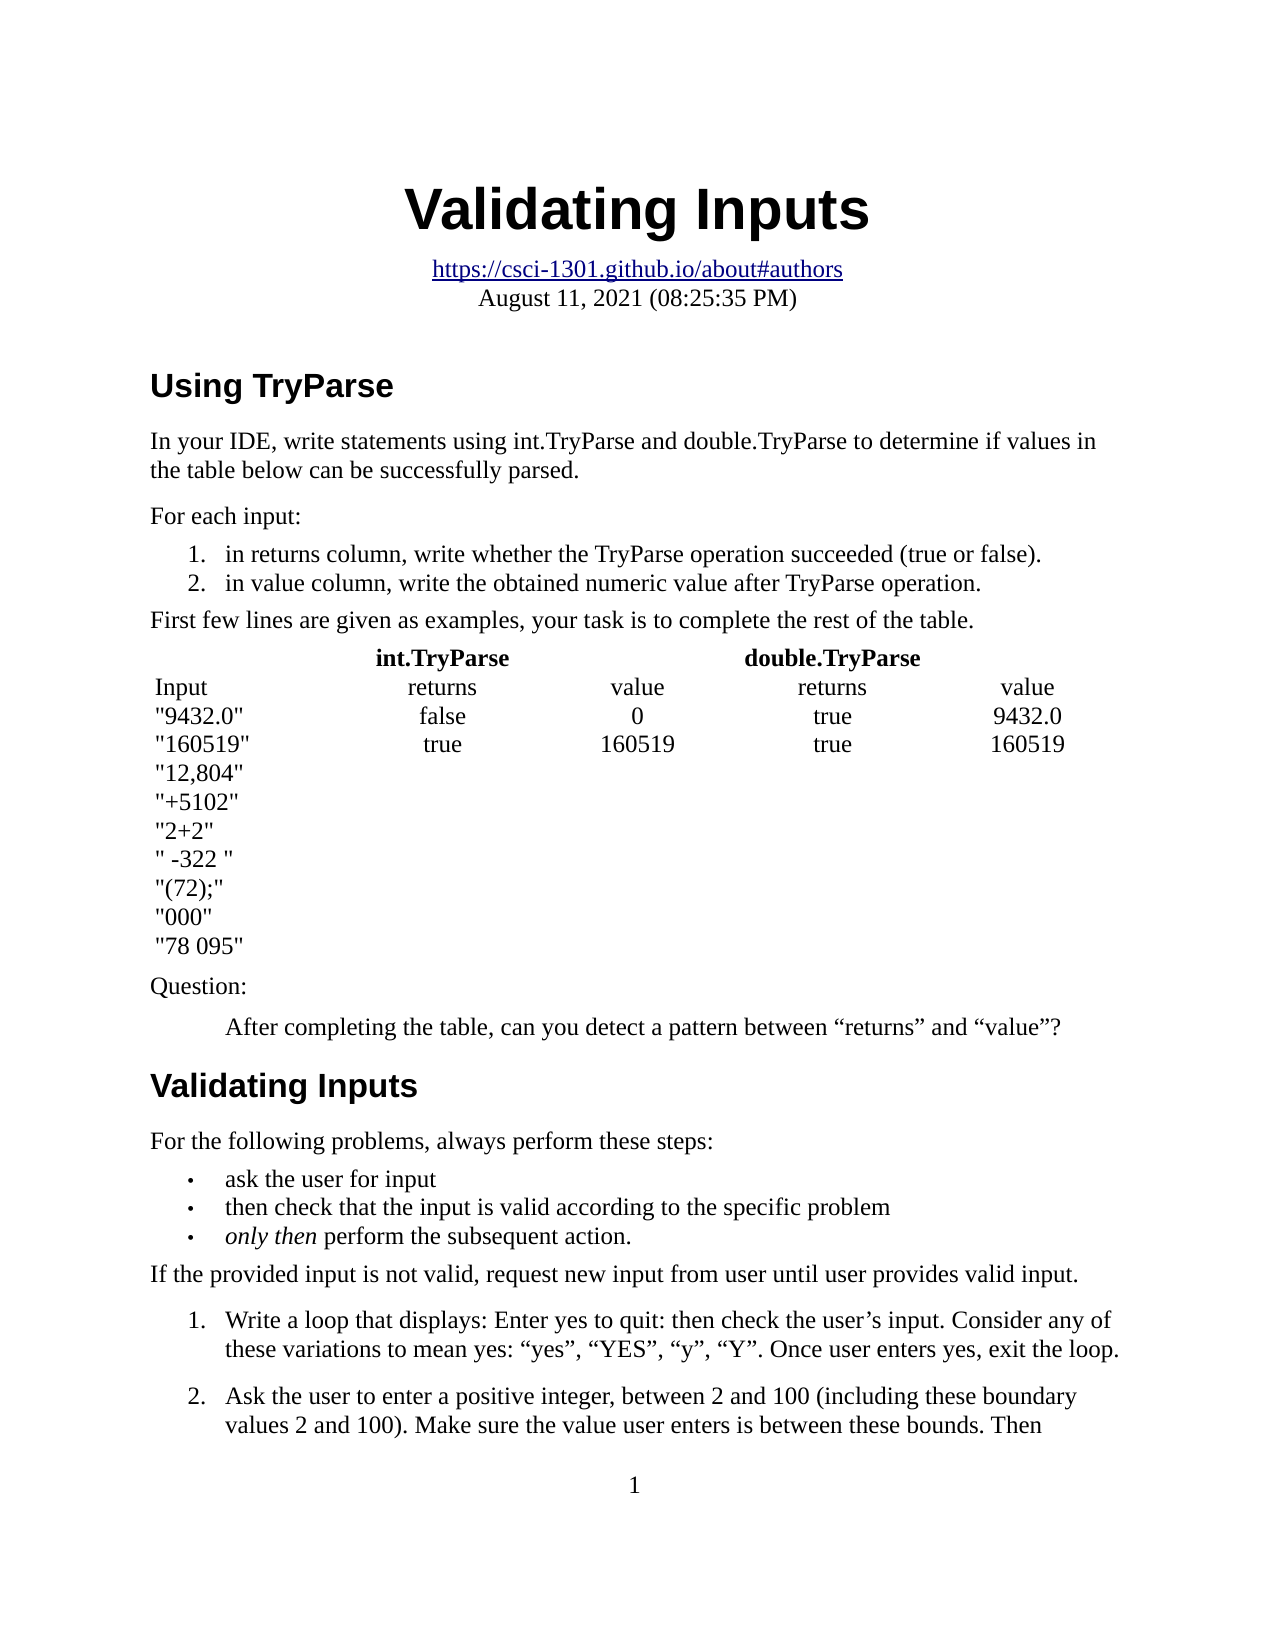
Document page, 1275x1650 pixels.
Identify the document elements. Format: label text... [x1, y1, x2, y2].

table_cell true [735, 730, 930, 758]
table_header [540, 643, 735, 672]
table_cell returns [735, 672, 930, 701]
table_header [150, 643, 345, 672]
table_header [930, 643, 1125, 672]
text If the provided input is not valid, request new input from user until user provides valid input. [150, 1259, 1125, 1288]
table_cell [540, 758, 735, 787]
table_cell [930, 816, 1125, 844]
table_cell [345, 787, 540, 816]
table_cell [930, 873, 1125, 902]
table_cell " -322 " [150, 845, 345, 873]
table_cell "12,804" [150, 758, 345, 787]
table_cell returns [345, 672, 540, 701]
text For the following problems, always perform these steps: [150, 1126, 1125, 1155]
table_header int.TryParse [345, 643, 540, 672]
table_cell 160519 [540, 730, 735, 758]
table_cell [345, 902, 540, 931]
title Validating Inputs [150, 175, 1125, 242]
table_cell [735, 758, 930, 787]
table_cell "160519" [150, 730, 345, 758]
table_cell value [540, 672, 735, 701]
subtitle Using TryParse [150, 366, 1125, 404]
list ask the user for input [187, 1164, 1125, 1192]
text https://csci-1301.github.io/about#authors [150, 254, 1125, 283]
table_cell false [345, 701, 540, 729]
table_cell Input [150, 672, 345, 701]
table_cell [540, 902, 735, 931]
subtitle Validating Inputs [150, 1066, 1125, 1104]
table_cell "2+2" [150, 816, 345, 844]
table_cell "9432.0" [150, 701, 345, 729]
table_cell [930, 902, 1125, 931]
table_cell [735, 816, 930, 844]
table_cell [735, 845, 930, 873]
table_cell [930, 758, 1125, 787]
text In your IDE, write statements using int.TryParse and double.TryParse to determine if values in the table below can be successfully parsed. [150, 426, 1125, 483]
table_cell [345, 758, 540, 787]
table_cell [735, 931, 930, 959]
table_cell [345, 816, 540, 844]
table_cell "(72);" [150, 873, 345, 902]
table_cell [345, 931, 540, 959]
list then check that the input is valid according to the specific problem [187, 1192, 1125, 1221]
table_cell [930, 931, 1125, 959]
text August 11, 2021 (08:25:35 PM) [150, 283, 1125, 312]
text For each input: [150, 501, 1125, 530]
list in returns column, write whether the TryParse operation succeeded (true or false). [187, 539, 1125, 568]
list in value column, write the obtained numeric value after TryParse operation. [187, 568, 1125, 597]
table_cell "78 095" [150, 931, 345, 959]
text After completing the table, can you detect a pattern between “returns” and “value”? [225, 1012, 1125, 1041]
table_cell [735, 787, 930, 816]
table_cell [735, 902, 930, 931]
table_cell "+5102" [150, 787, 345, 816]
text First few lines are given as examples, your task is to complete the rest of the table. [150, 606, 1125, 634]
table_cell "000" [150, 902, 345, 931]
table_cell 160519 [930, 730, 1125, 758]
table_cell [930, 845, 1125, 873]
table_cell [930, 787, 1125, 816]
table_cell [540, 787, 735, 816]
table_cell [540, 931, 735, 959]
table_header double.TryParse [735, 643, 930, 672]
table_cell [345, 845, 540, 873]
text Question: [150, 971, 1125, 1000]
table_cell [540, 873, 735, 902]
table_cell true [735, 701, 930, 729]
table_cell true [345, 730, 540, 758]
table_cell 0 [540, 701, 735, 729]
table_cell [540, 816, 735, 844]
list Ask the user to enter a positive integer, between 2 and 100 (including these boundary values 2 and 100). Make sure the value user enters is between these bounds. Then [187, 1381, 1125, 1438]
list Write a loop that displays: Enter yes to quit: then check the user’s input. Consider any of these variations to mean yes: “yes”, “YES”, “y”, “Y”. Once user enters yes, exit the loop. [187, 1306, 1125, 1363]
table_cell [735, 873, 930, 902]
table_cell [540, 845, 735, 873]
table_cell 9432.0 [930, 701, 1125, 729]
list only then perform the subsequent action. [187, 1221, 1125, 1250]
table_cell value [930, 672, 1125, 701]
table_cell [345, 873, 540, 902]
